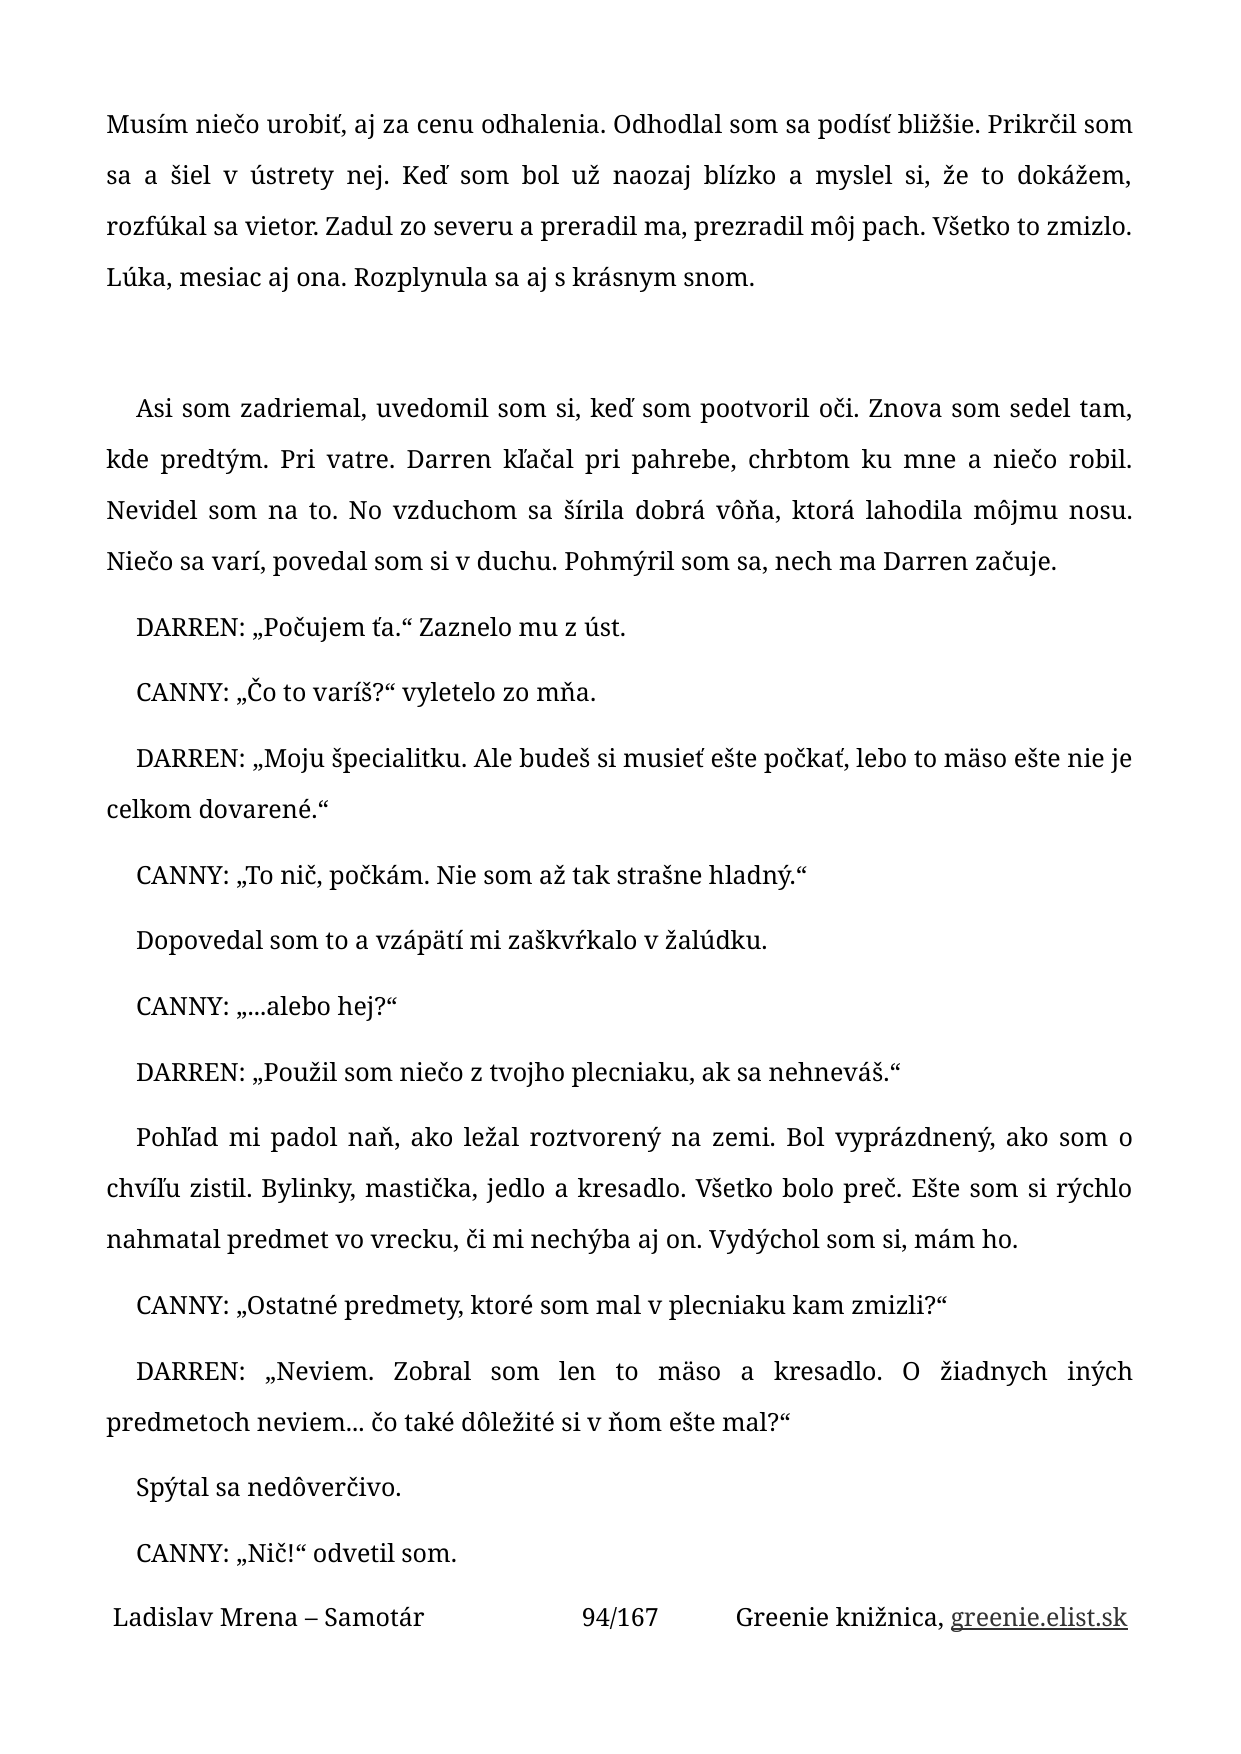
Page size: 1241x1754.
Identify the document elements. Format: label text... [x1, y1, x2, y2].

text Asi som zadriemal, uvedomil som si, keď som pootvoril oči. Znova som sedel tam, kde predtým. Pri vatre. Darren kľačal pri pahrebe, chrbtom ku mne a niečo robil. Nevidel som na to. No vzduchom sa šírila dobrá vôňa, ktorá lahodila môjmu nosu. Niečo sa varí, povedal som si v duchu. Pohmýril som sa, nech ma Darren začuje. [106, 391, 1134, 578]
text DARREN: „Moju špecialitku. Ale budeš si musieť ešte počkať, lebo to mäso ešte nie je celkom dovarené.“ [106, 741, 1134, 826]
text DARREN: „Neviem. Zobral som len to mäso a kresadlo. O žiadnych iných predmetoch neviem... čo také dôležité si v ňom ešte mal?“ [106, 1353, 1134, 1438]
text CANNY: „Nič!“ odvetil som. [106, 1535, 1134, 1569]
text Musím niečo urobiť, aj za cenu odhalenia. Odhodlal som sa podísť bližšie. Prikrčil som sa a šiel v ústrety nej. Keď som bol už naozaj blízko a myslel si, že to dokážem, rozfúkal sa vietor. Zadul zo severu a preradil ma, prezradil môj pach. Všetko to zmizlo. Lúka, mesiac aj ona. Rozplynula sa aj s krásnym snom. [106, 106, 1134, 293]
text CANNY: „To nič, počkám. Nie som až tak strašne hladný.“ [106, 857, 1134, 891]
text CANNY: „...alebo hej?“ [106, 988, 1134, 1023]
text Dopovedal som to a vzápätí mi zaškvŕkalo v žalúdku. [106, 923, 1134, 957]
text CANNY: „Čo to varíš?“ vyletelo zo mňa. [106, 675, 1134, 709]
text CANNY: „Ostatné predmety, ktoré som mal v plecniaku kam zmizli?“ [106, 1287, 1134, 1322]
text DARREN: „Použil som niečo z tvojho plecniaku, ak sa nehneváš.“ [106, 1054, 1134, 1088]
text DARREN: „Počujem ťa.“ Zaznelo mu z úst. [106, 609, 1134, 643]
text Pohľad mi padol naň, ako ležal roztvorený na zemi. Bol vyprázdnený, ako som o chvíľu zistil. Bylinky, mastička, jedlo a kresadlo. Všetko bolo preč. Ešte som si rýchlo nahmatal predmet vo vrecku, či mi nechýba aj on. Vydýchol som si, mám ho. [106, 1120, 1134, 1256]
text Spýtal sa nedôverčivo. [106, 1470, 1134, 1504]
